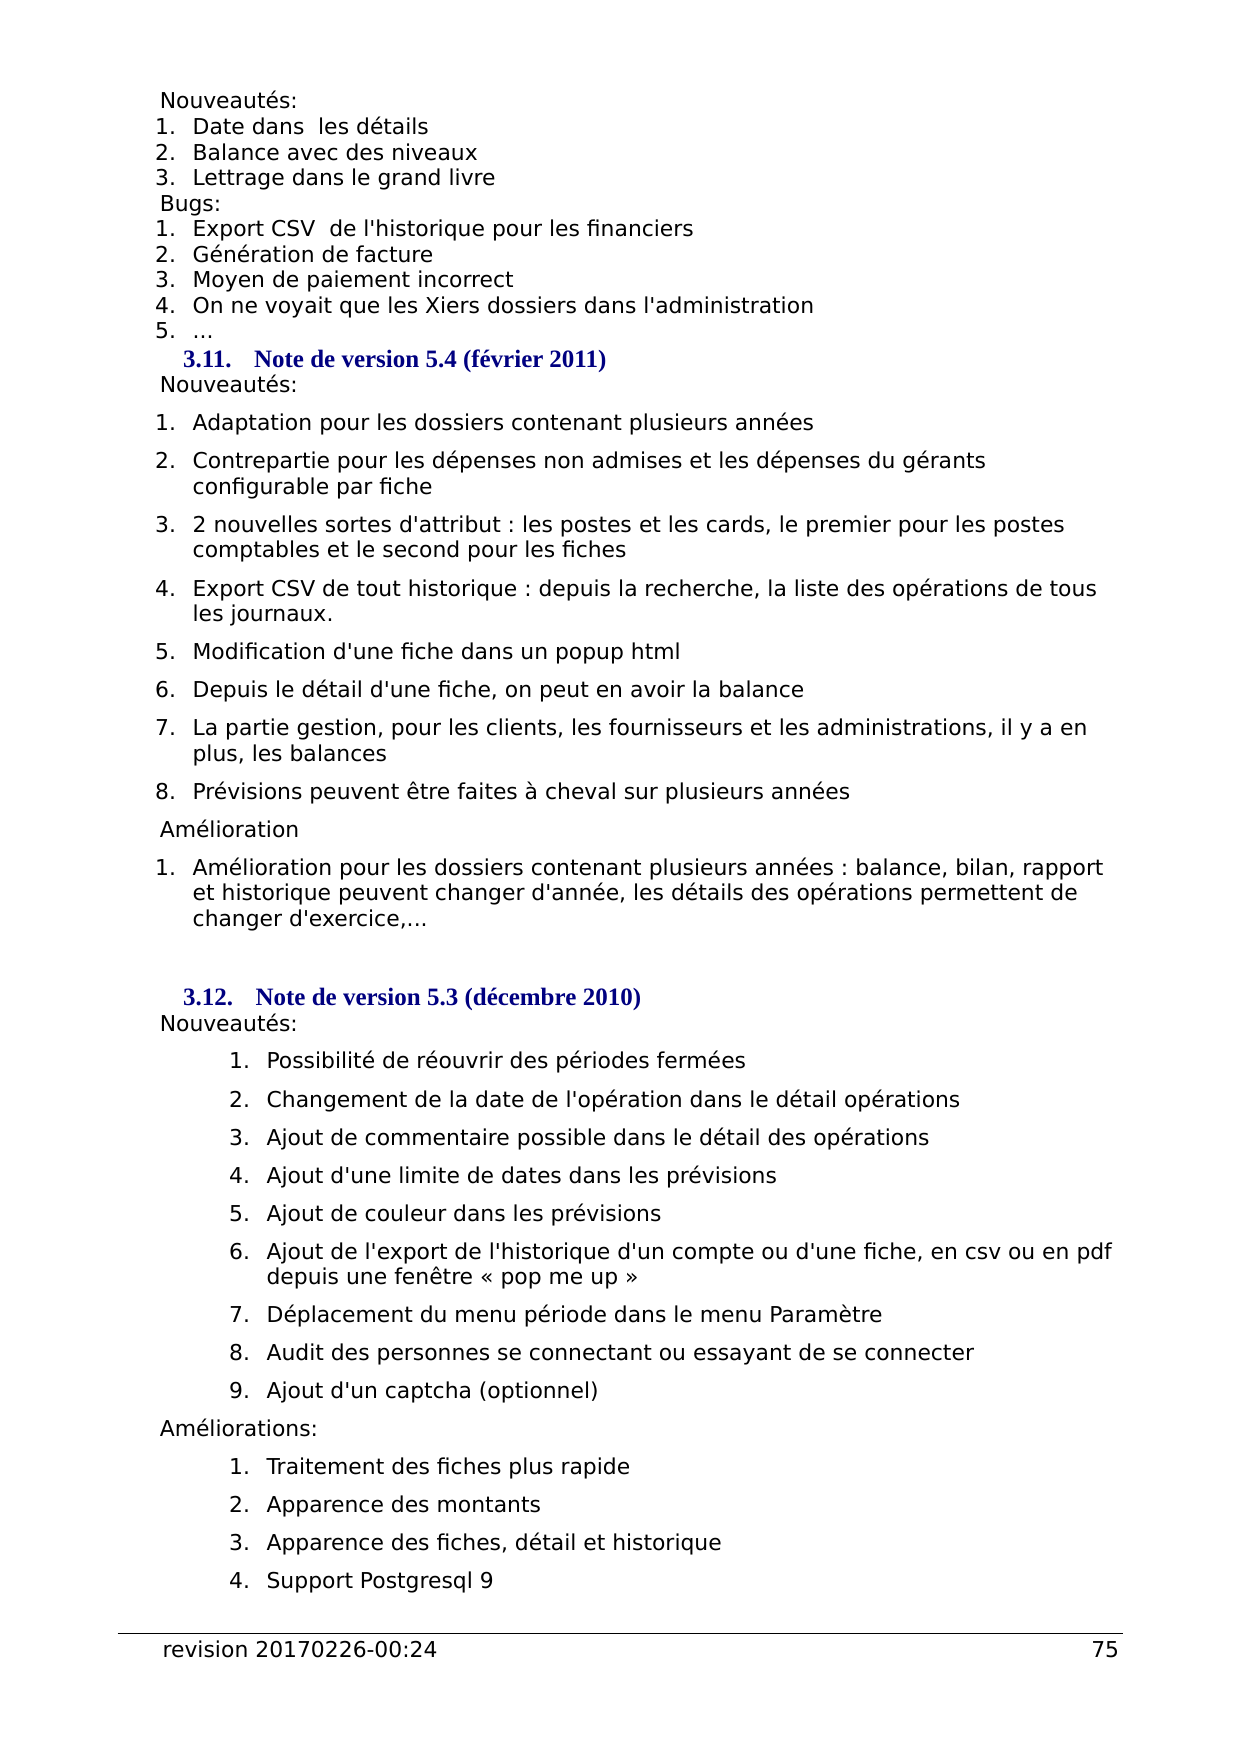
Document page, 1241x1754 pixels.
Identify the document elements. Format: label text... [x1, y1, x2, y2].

list Moyen de paiement incorrect [155, 267, 1123, 293]
list Apparence des fiches, détail et historique [229, 1530, 1123, 1556]
text Nouveautés: [159, 1011, 1123, 1036]
list Possibilité de réouvrir des périodes fermées [229, 1049, 1123, 1074]
list Prévisions peuvent être faites à cheval sur plusieurs années [155, 779, 1123, 804]
list Traitement des fiches plus rapide [229, 1454, 1123, 1480]
list Contrepartie pour les dépenses non admises et les dépenses du gérants configurable par fiche [155, 448, 1123, 499]
list On ne voyait que les Xiers dossiers dans l'administration [155, 293, 1123, 318]
text Amélioration [159, 817, 1123, 842]
text Nouveautés: [159, 88, 1123, 114]
list Modification d'une fiche dans un popup html [155, 639, 1123, 665]
list Date dans les détails [155, 114, 1123, 139]
list Ajout de commentaire possible dans le détail des opérations [229, 1125, 1123, 1150]
list Changement de la date de l'opération dans le détail opérations [229, 1087, 1123, 1112]
text Améliorations: [159, 1416, 1123, 1442]
list Support Postgresql 9 [229, 1568, 1123, 1594]
list Audit des personnes se connectant ou essayant de se connecter [229, 1340, 1123, 1366]
list Adaptation pour les dossiers contenant plusieurs années [155, 411, 1123, 436]
list 2 nouvelles sortes d'attribut : les postes et les cards, le premier pour les postes comptables et le second pour les fiches [155, 512, 1123, 563]
text Bugs: [159, 191, 1123, 216]
list Apparence des montants [229, 1492, 1123, 1518]
list Amélioration pour les dossiers contenant plusieurs années : balance, bilan, rapport et historique peuvent changer d'année, les détails des opérations permettent de changer d'exercice,... [155, 855, 1123, 931]
list ... [155, 318, 1123, 344]
subtitle Note de version 5.4 (février 2011) [177, 344, 1123, 372]
list Balance avec des niveaux [155, 139, 1123, 165]
list Lettrage dans le grand livre [155, 165, 1123, 191]
list Export CSV de tout historique : depuis la recherche, la liste des opérations de tous les journaux. [155, 576, 1123, 627]
list Depuis le détail d'une fiche, on peut en avoir la balance [155, 677, 1123, 703]
subtitle Note de version 5.3 (décembre 2010) [177, 982, 1123, 1011]
list Ajout de l'export de l'historique d'un compte ou d'une fiche, en csv ou en pdf depuis une fenêtre « pop me up » [229, 1239, 1123, 1290]
list Ajout d'un captcha (optionnel) [229, 1378, 1123, 1404]
list La partie gestion, pour les clients, les fournisseurs et les administrations, il y a en plus, les balances [155, 715, 1123, 766]
list Génération de facture [155, 242, 1123, 267]
list Ajout d'une limite de dates dans les prévisions [229, 1163, 1123, 1188]
text Nouveautés: [159, 372, 1123, 398]
list Export CSV de l'historique pour les financiers [155, 216, 1123, 242]
list Déplacement du menu période dans le menu Paramètre [229, 1302, 1123, 1328]
list Ajout de couleur dans les prévisions [229, 1201, 1123, 1226]
